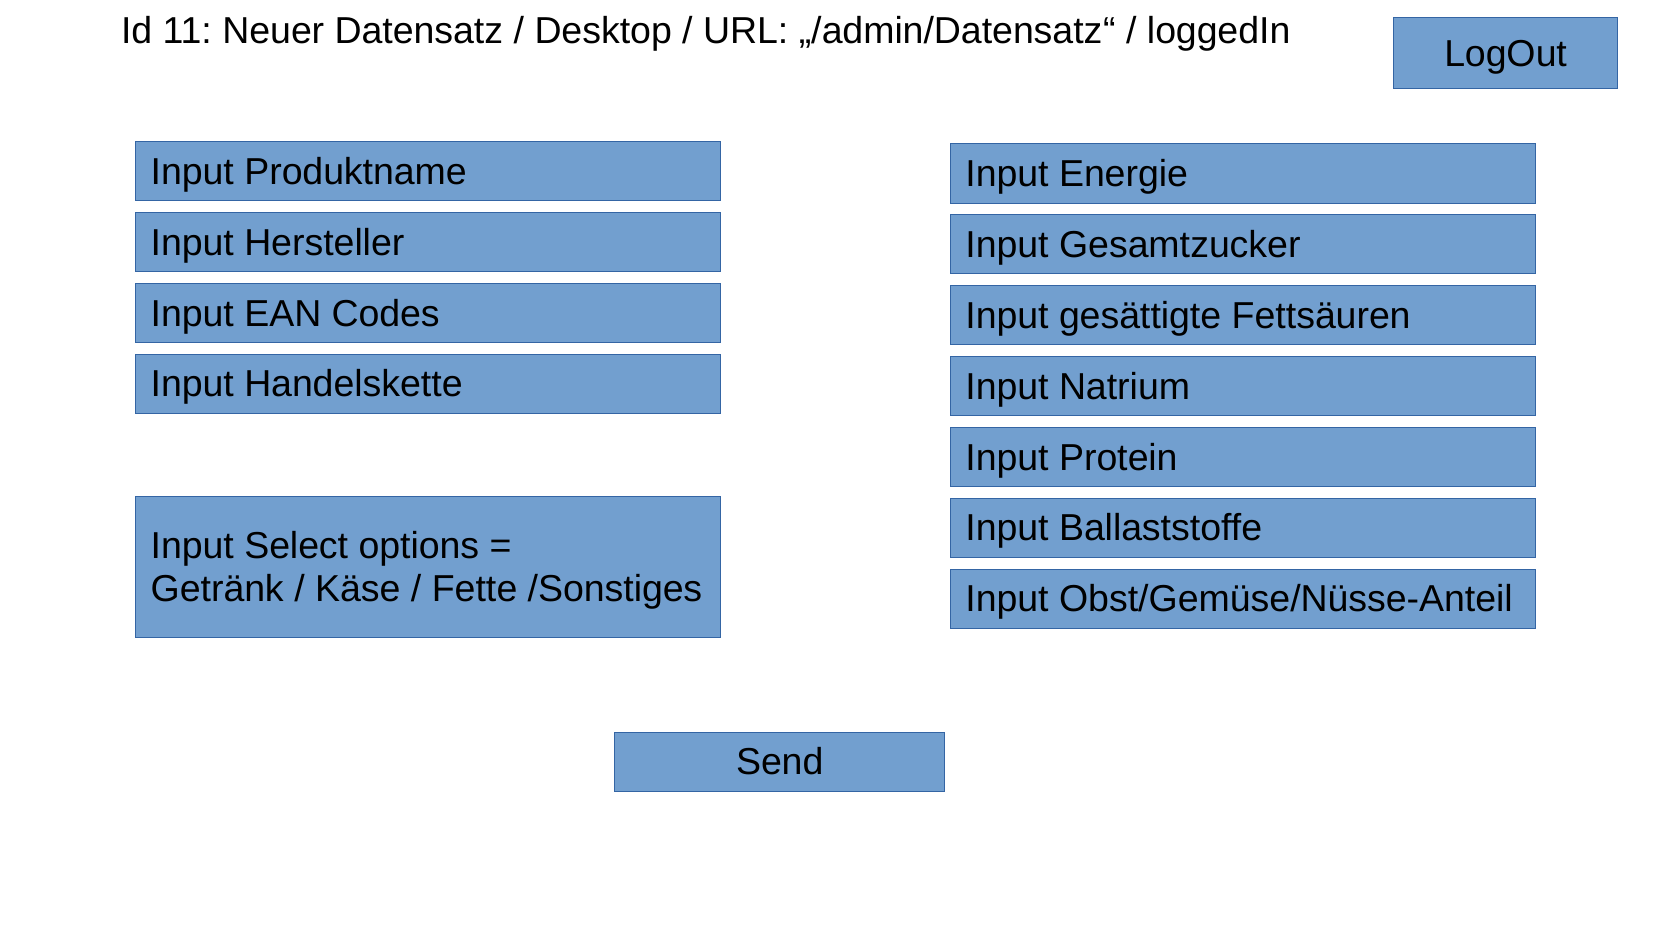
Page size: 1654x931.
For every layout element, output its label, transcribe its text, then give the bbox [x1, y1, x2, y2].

text_box Input Ballaststoffe [950, 498, 1536, 558]
text_box Input Select options = Getränk / Käse / Fette /Sonstiges [135, 496, 721, 638]
text_box Input Natrium [950, 356, 1536, 416]
text_box Input gesättigte Fettsäuren [950, 285, 1536, 345]
text_box LogOut [1393, 17, 1618, 89]
text_box Id 11: Neuer Datensatz / Desktop / URL: „/admin/Datensatz“ / loggedIn [106, 2, 1560, 59]
text_box Input Handelskette [135, 354, 721, 414]
text_box Input Protein [950, 427, 1536, 487]
text_box Input EAN Codes [135, 283, 721, 343]
text_box Input Energie [950, 143, 1536, 204]
text_box Input Gesamtzucker [950, 214, 1536, 274]
text_box Input Produktname [135, 141, 721, 201]
text_box Send [614, 732, 945, 792]
text_box Input Hersteller [135, 212, 721, 272]
text_box Input Obst/Gemüse/Nüsse-Anteil [950, 569, 1536, 629]
